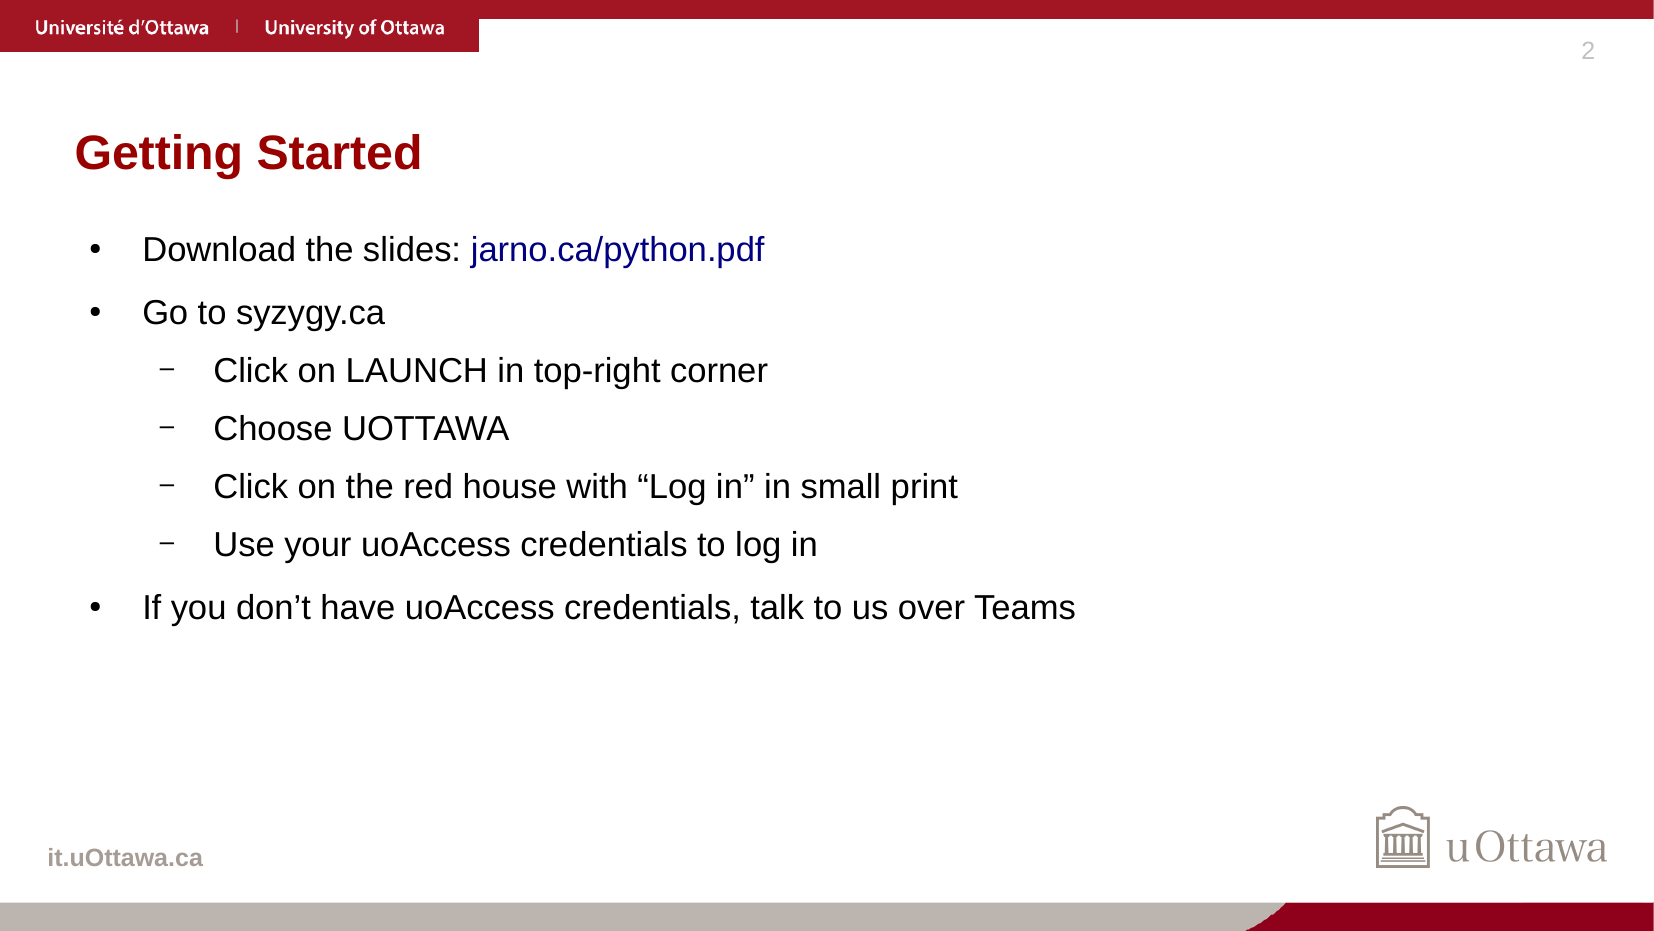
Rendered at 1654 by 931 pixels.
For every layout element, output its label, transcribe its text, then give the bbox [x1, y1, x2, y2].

list Download the slides: jarno.ca/python.pdf Go to syzygy.ca Click on LAUNCH in top-right corner Choose UOTTAWA Click on the red house with “Log in” in small print Use your uoAccess credentials to log in If you don’t have uoAccess credentials, talk to us over Teams [71, 230, 1477, 740]
picture [0, 903, 1654, 931]
title Getting Started [74, 93, 1481, 212]
picture [0, 0, 1654, 52]
picture [1376, 806, 1607, 868]
